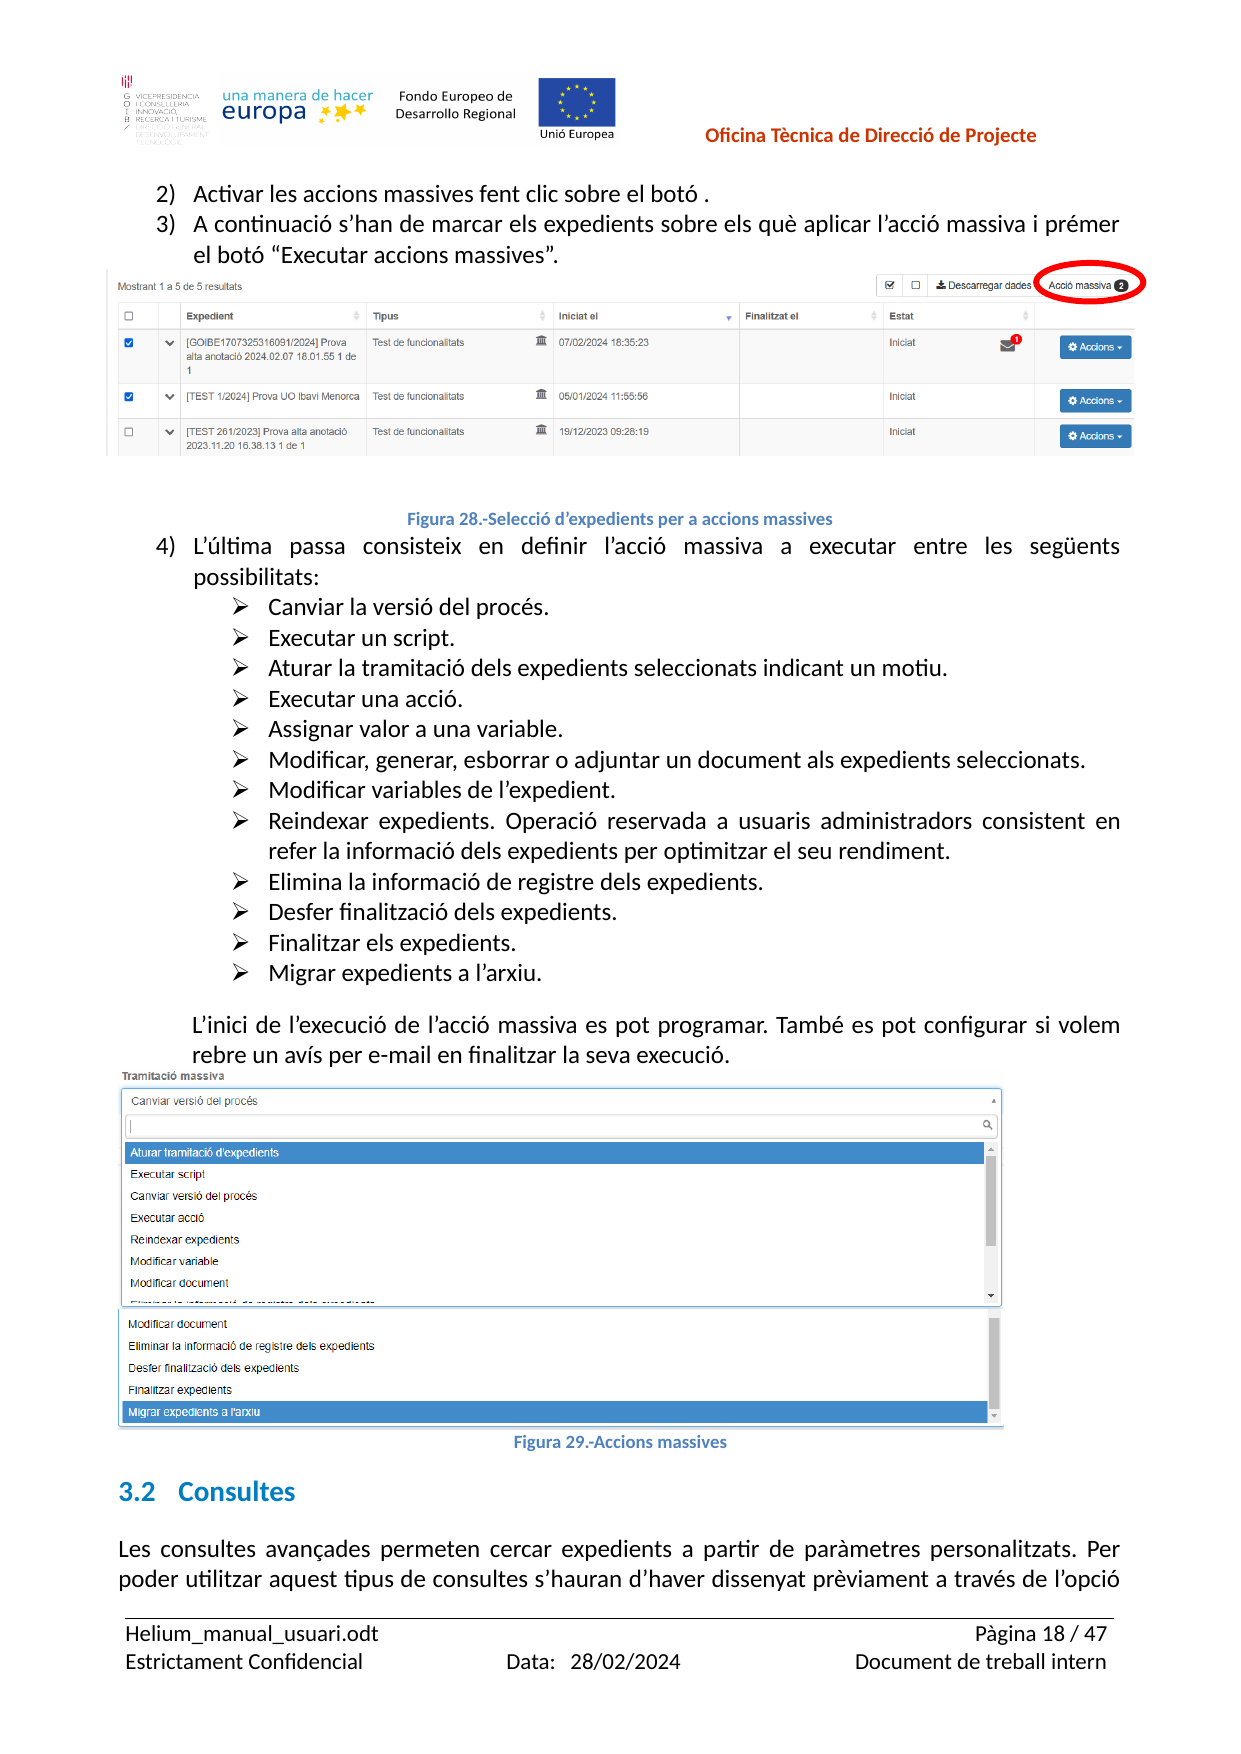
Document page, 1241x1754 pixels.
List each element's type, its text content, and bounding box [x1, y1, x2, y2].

list A continuació s’han de marcar els expedients sobre els què aplicar l’acció massiva i prémer el botó “Executar accions massives”. [156, 208, 1122, 269]
list Migrar expedients a l’arxiu. [231, 957, 1122, 988]
list Desfer finalització dels expedients. [231, 896, 1122, 927]
list Executar un script. [231, 622, 1122, 652]
picture [219, 73, 621, 147]
list Finalitzar els expedients. [231, 927, 1122, 957]
picture [105, 269, 1135, 456]
list L’última passa consisteix en definir l’acció massiva a executar entre les següents possibilitats: [156, 530, 1122, 591]
list Modificar variables de l’expedient. [231, 774, 1122, 805]
list Elimina la informació de registre dels expedients. [231, 866, 1122, 896]
subtitle Consultes [118, 1473, 1122, 1509]
list Modificar, generar, esborrar o adjuntar un document als expedients seleccionats. [231, 744, 1122, 774]
list Activar les accions massives fent clic sobre el botó . [156, 178, 1122, 208]
list Assignar valor a una variable. [231, 713, 1122, 744]
picture [118, 1069, 1004, 1430]
text Figura 28.-Selecció d’expedients per a accions massives [118, 507, 1122, 530]
list Aturar la tramitació dels expedients seleccionats indicant un motiu. [231, 652, 1122, 683]
picture [1040, 269, 1135, 298]
text Figura 29.-Accions massives [118, 1430, 1122, 1453]
list Reindexar expedients. Operació reservada a usuaris administradors consistent en refer la informació dels expedients per optimitzar el seu rendiment. [231, 805, 1122, 866]
list Executar una acció. [231, 683, 1122, 713]
text Les consultes avançades permeten cercar expedients a partir de paràmetres personalitzats. Per poder utilitzar aquest tipus de consultes s’hauran d’haver dissenyat prèviament a través de l’opció [118, 1533, 1122, 1594]
picture [118, 73, 213, 147]
text L’inici de l’execució de l’acció massiva es pot programar. També es pot configurar si volem rebre un avís per e-mail en finalitzar la seva execució. [192, 1009, 1122, 1070]
list Canviar la versió del procés. [231, 591, 1122, 622]
